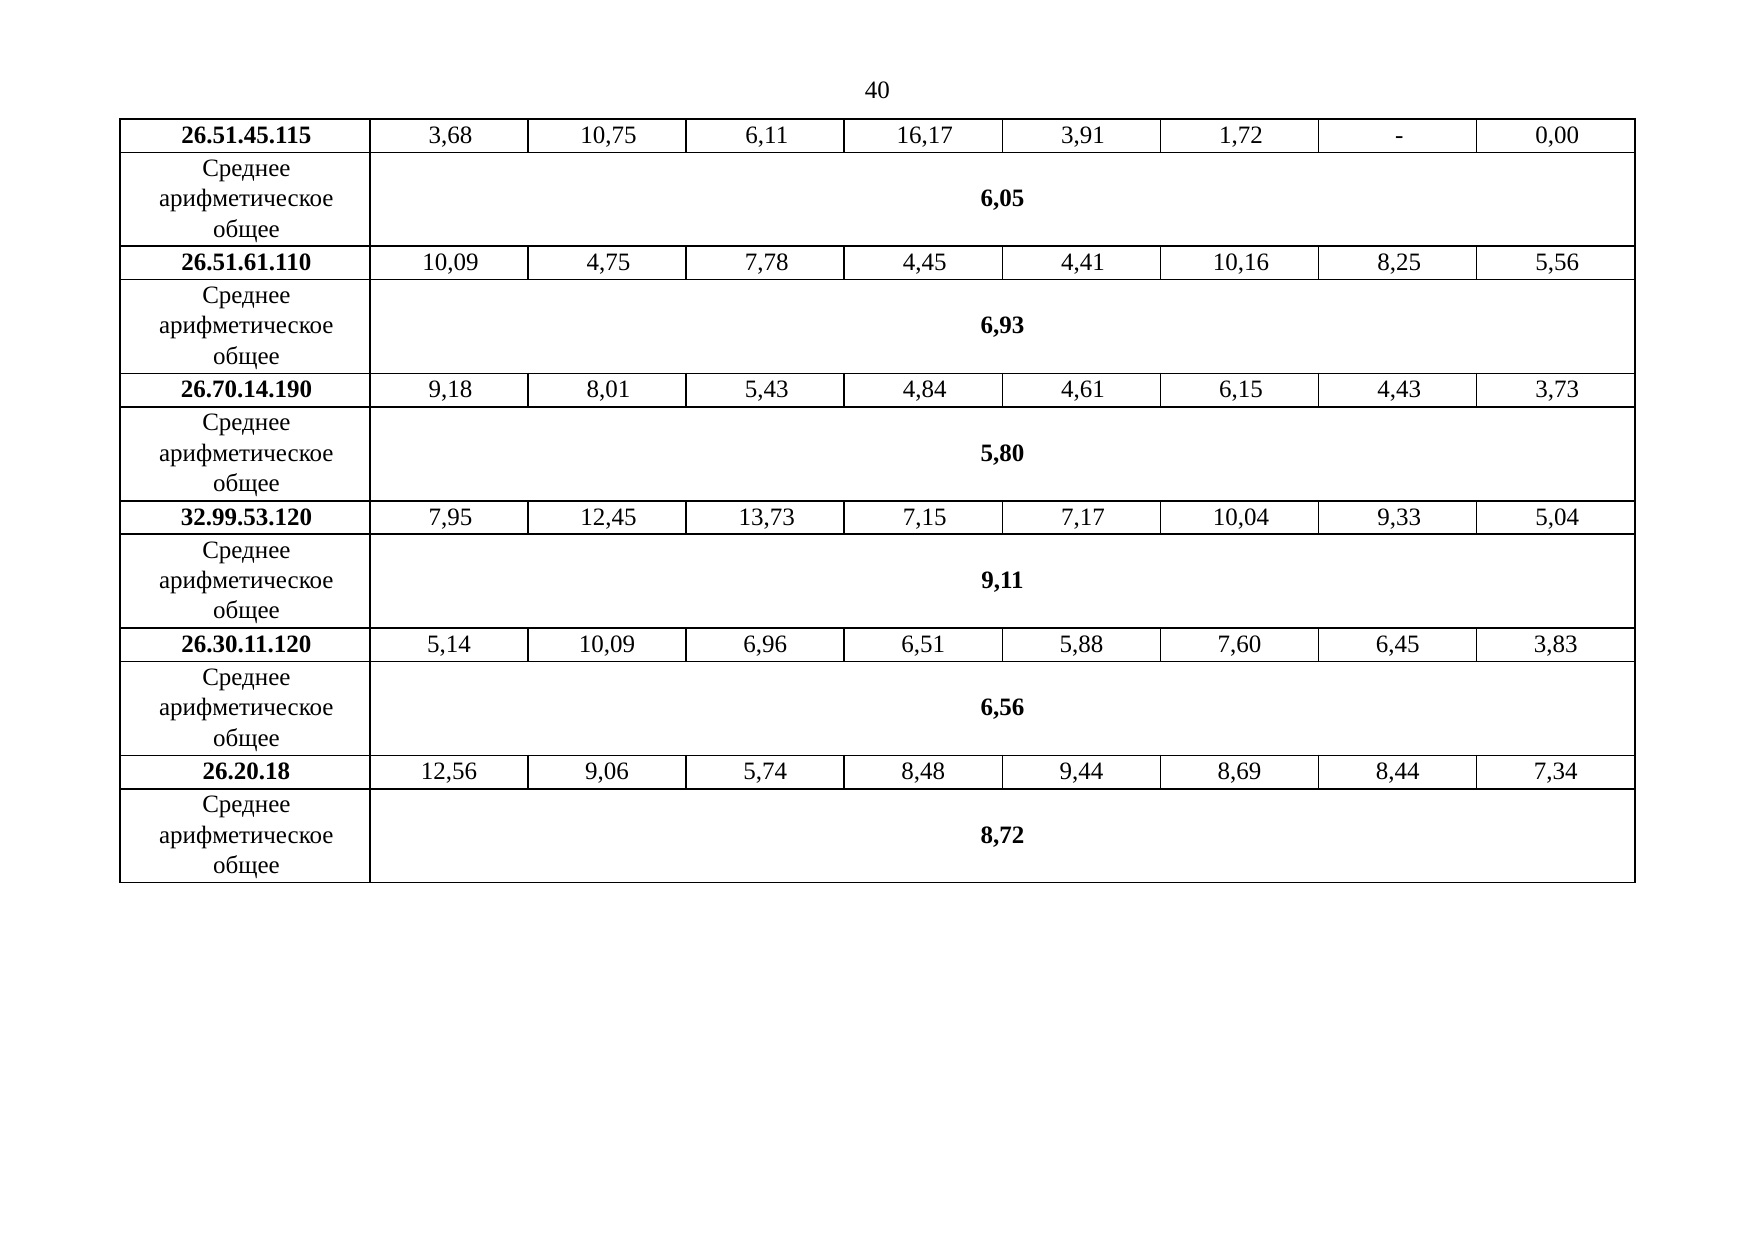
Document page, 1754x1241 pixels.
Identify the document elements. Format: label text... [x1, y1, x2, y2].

table_cell 4,84 [845, 374, 1002, 406]
table_cell 6,56 [371, 662, 1634, 754]
table_cell 6,45 [1319, 629, 1476, 661]
table_cell 6,93 [371, 280, 1634, 373]
table_cell 4,45 [845, 247, 1002, 279]
table_cell 5,74 [687, 756, 843, 788]
table_cell 9,11 [371, 535, 1634, 627]
table_cell 10,16 [1161, 247, 1318, 279]
table_cell 9,33 [1319, 502, 1476, 533]
table_cell Среднее арифметическое общее [121, 408, 369, 500]
table_cell Среднее арифметическое общее [121, 790, 369, 882]
table_cell 6,15 [1161, 374, 1318, 406]
table_cell 8,48 [845, 756, 1002, 788]
table_cell - [1319, 120, 1476, 151]
table_cell 4,61 [1003, 374, 1160, 406]
table_cell 3,83 [1477, 629, 1634, 661]
table_cell 7,60 [1161, 629, 1318, 661]
table_cell 10,09 [371, 247, 527, 279]
table_cell 7,17 [1003, 502, 1160, 533]
table_cell 26.20.18 [121, 756, 369, 788]
table_cell 5,80 [371, 408, 1634, 500]
table_cell 26.30.11.120 [121, 629, 369, 661]
table_cell 12,56 [371, 756, 527, 788]
table_cell 10,09 [529, 629, 685, 661]
table_cell 3,68 [371, 120, 527, 151]
table_cell 8,69 [1161, 756, 1318, 788]
table_cell 7,15 [845, 502, 1002, 533]
table_cell 5,43 [687, 374, 843, 406]
table_cell 32.99.53.120 [121, 502, 369, 533]
table_cell 4,41 [1003, 247, 1160, 279]
table_cell 6,96 [687, 629, 843, 661]
table_cell 9,44 [1003, 756, 1160, 788]
table_cell 3,73 [1477, 374, 1634, 406]
table_cell 5,14 [371, 629, 527, 661]
table_cell Среднее арифметическое общее [121, 153, 369, 245]
table_cell 26.51.45.115 [121, 120, 369, 151]
table_cell 5,56 [1477, 247, 1634, 279]
table_cell 10,75 [529, 120, 685, 151]
table_cell 8,44 [1319, 756, 1476, 788]
table_cell 6,51 [845, 629, 1002, 661]
table_cell 26.70.14.190 [121, 374, 369, 406]
table_cell 10,04 [1161, 502, 1318, 533]
table_cell 8,25 [1319, 247, 1476, 279]
table_cell 12,45 [529, 502, 685, 533]
table_cell 3,91 [1003, 120, 1160, 151]
table_cell 7,78 [687, 247, 843, 279]
table_cell 4,75 [529, 247, 685, 279]
table_cell 7,95 [371, 502, 527, 533]
table_cell Среднее арифметическое общее [121, 662, 369, 754]
table_cell 8,01 [529, 374, 685, 406]
table_cell 9,06 [529, 756, 685, 788]
table_cell 26.51.61.110 [121, 247, 369, 279]
table_cell 4,43 [1319, 374, 1476, 406]
table_cell 1,72 [1161, 120, 1318, 151]
table_cell 7,34 [1477, 756, 1634, 788]
table_cell Среднее арифметическое общее [121, 280, 369, 373]
table_cell 6,11 [687, 120, 843, 151]
table_cell 0,00 [1477, 120, 1634, 151]
table_cell 5,88 [1003, 629, 1160, 661]
table_cell Среднее арифметическое общее [121, 535, 369, 627]
table_cell 16,17 [845, 120, 1002, 151]
table_cell 8,72 [371, 790, 1634, 882]
table_cell 6,05 [371, 153, 1634, 245]
table_cell 13,73 [687, 502, 843, 533]
table_cell 9,18 [371, 374, 527, 406]
table_cell 5,04 [1477, 502, 1634, 533]
